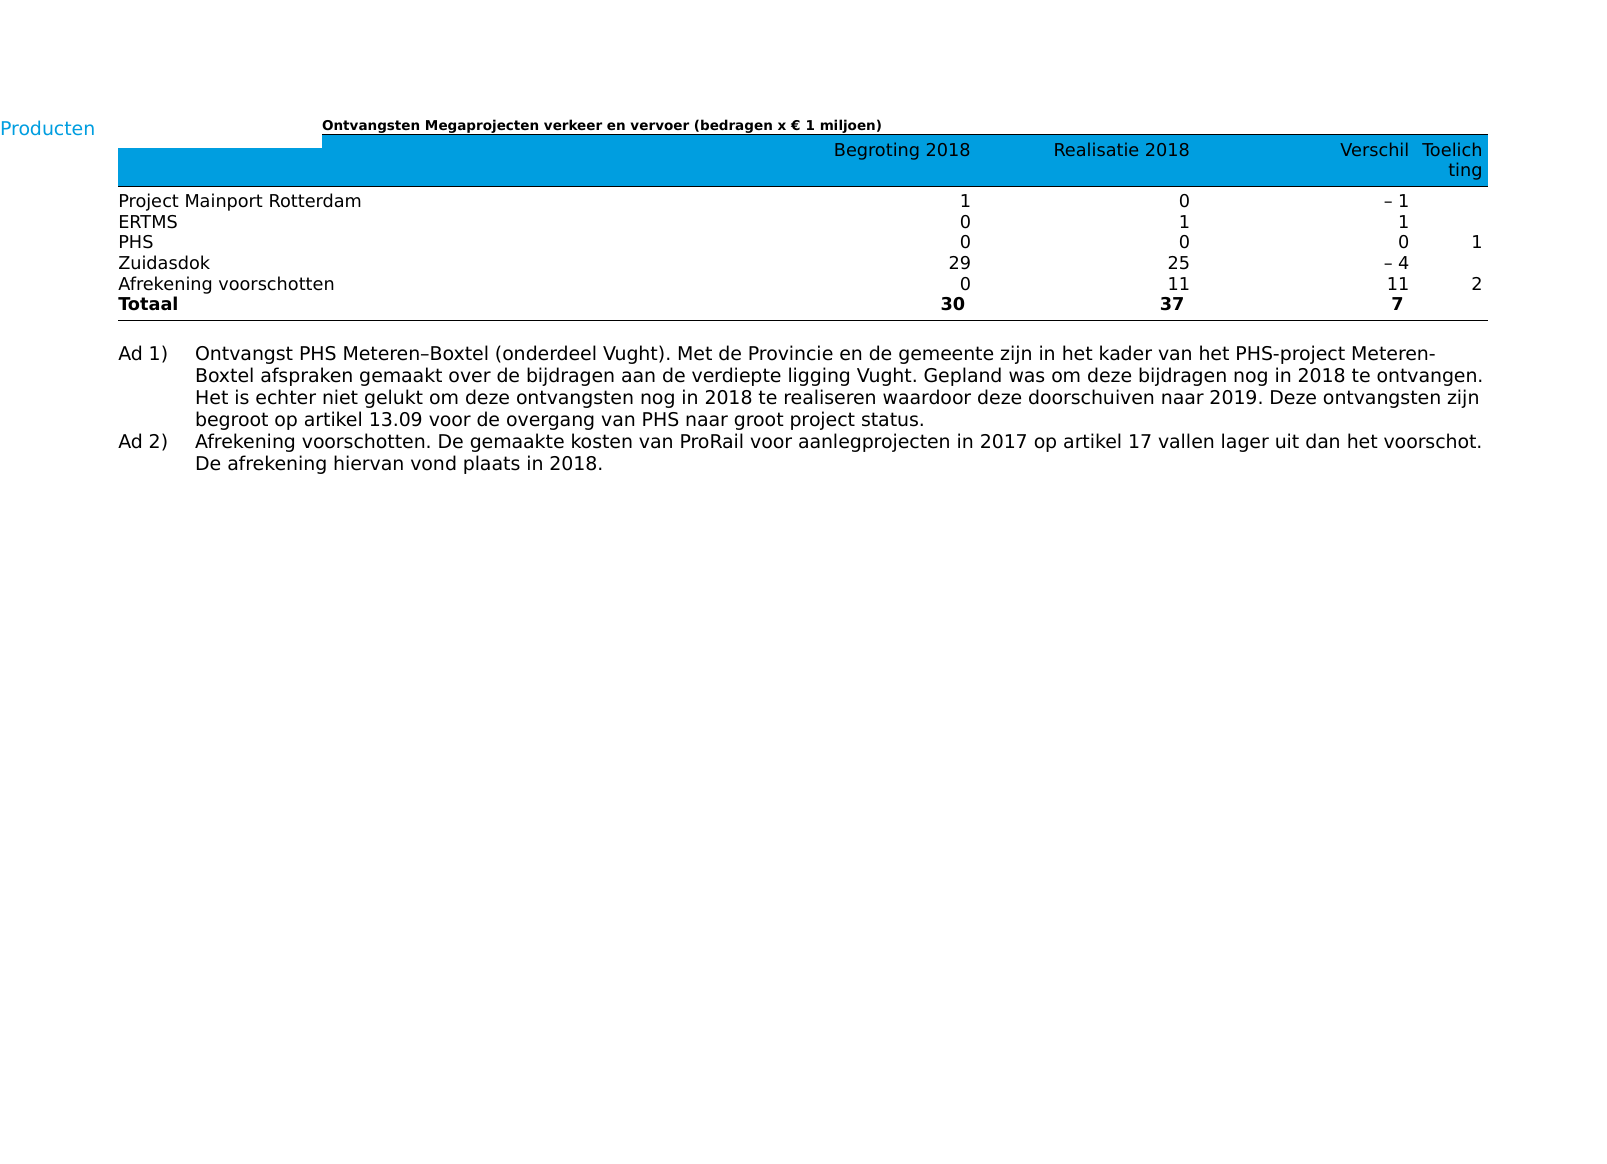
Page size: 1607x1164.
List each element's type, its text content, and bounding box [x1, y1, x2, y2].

table_cell Begroting 2018 [758, 135, 977, 186]
table_cell Realisatie 2018 [977, 135, 1196, 186]
table_cell 1 [977, 212, 1196, 232]
table_cell 0 [758, 274, 977, 294]
table_cell 0 [977, 233, 1196, 253]
table_header Ontvangsten Megaprojecten verkeer en vervoer (bedragen x € 1 miljoen) [0, 118, 1488, 148]
table_cell Toelichting [1415, 135, 1488, 186]
table_cell 25 [977, 253, 1196, 274]
table_cell 1 [758, 187, 977, 212]
table_cell 11 [977, 274, 1196, 294]
table_cell 0 [977, 187, 1196, 212]
table_cell Verschil [1196, 135, 1415, 186]
table_cell 0 [758, 233, 977, 253]
table_cell 2 [1415, 274, 1488, 294]
table_cell 29 [758, 253, 977, 274]
table_cell 11 [1196, 274, 1415, 294]
table_cell 1 [1415, 233, 1488, 253]
table_cell [1415, 253, 1488, 274]
table_cell PHS [118, 233, 757, 253]
table_cell [1415, 212, 1488, 232]
text Ad 1) Ontvangst PHS Meteren–Boxtel (onderdeel Vught). Met de Provincie en de gemeente zijn in het kader van het PHS-project Meteren-Boxtel afspraken gemaakt over de bijdragen aan de verdiepte ligging Vught. Gepland was om deze bijdragen nog in 2018 te ontvangen. Het is echter niet gelukt om deze ontvangsten nog in 2018 te realiseren waardoor deze doorschuiven naar 2019. Deze ontvangsten zijn begroot op artikel 13.09 voor de overgang van PHS naar groot project status. [118, 343, 1488, 431]
table_cell Project Mainport Rotterdam [118, 187, 757, 212]
table_cell ERTMS [118, 212, 757, 232]
text Ad 2) Afrekening voorschotten. De gemaakte kosten van ProRail voor aanlegprojecten in 2017 op artikel 17 vallen lager uit dan het voorschot. De afrekening hiervan vond plaats in 2018. [118, 431, 1488, 475]
table_cell – 1 [1196, 187, 1415, 212]
table_cell Afrekening voorschotten [118, 274, 757, 294]
table_cell Zuidasdok [118, 253, 757, 274]
table_cell [1415, 187, 1488, 212]
table_cell 7 [1196, 294, 1415, 320]
table_cell Totaal [118, 294, 757, 320]
table_cell – 4 [1196, 253, 1415, 274]
table_cell [1415, 294, 1488, 320]
table_cell 30 [758, 294, 977, 320]
table_cell 1 [1196, 212, 1415, 232]
table_cell 0 [1196, 233, 1415, 253]
table_cell 0 [758, 212, 977, 232]
table_cell 37 [977, 294, 1196, 320]
table_cell [118, 135, 757, 186]
